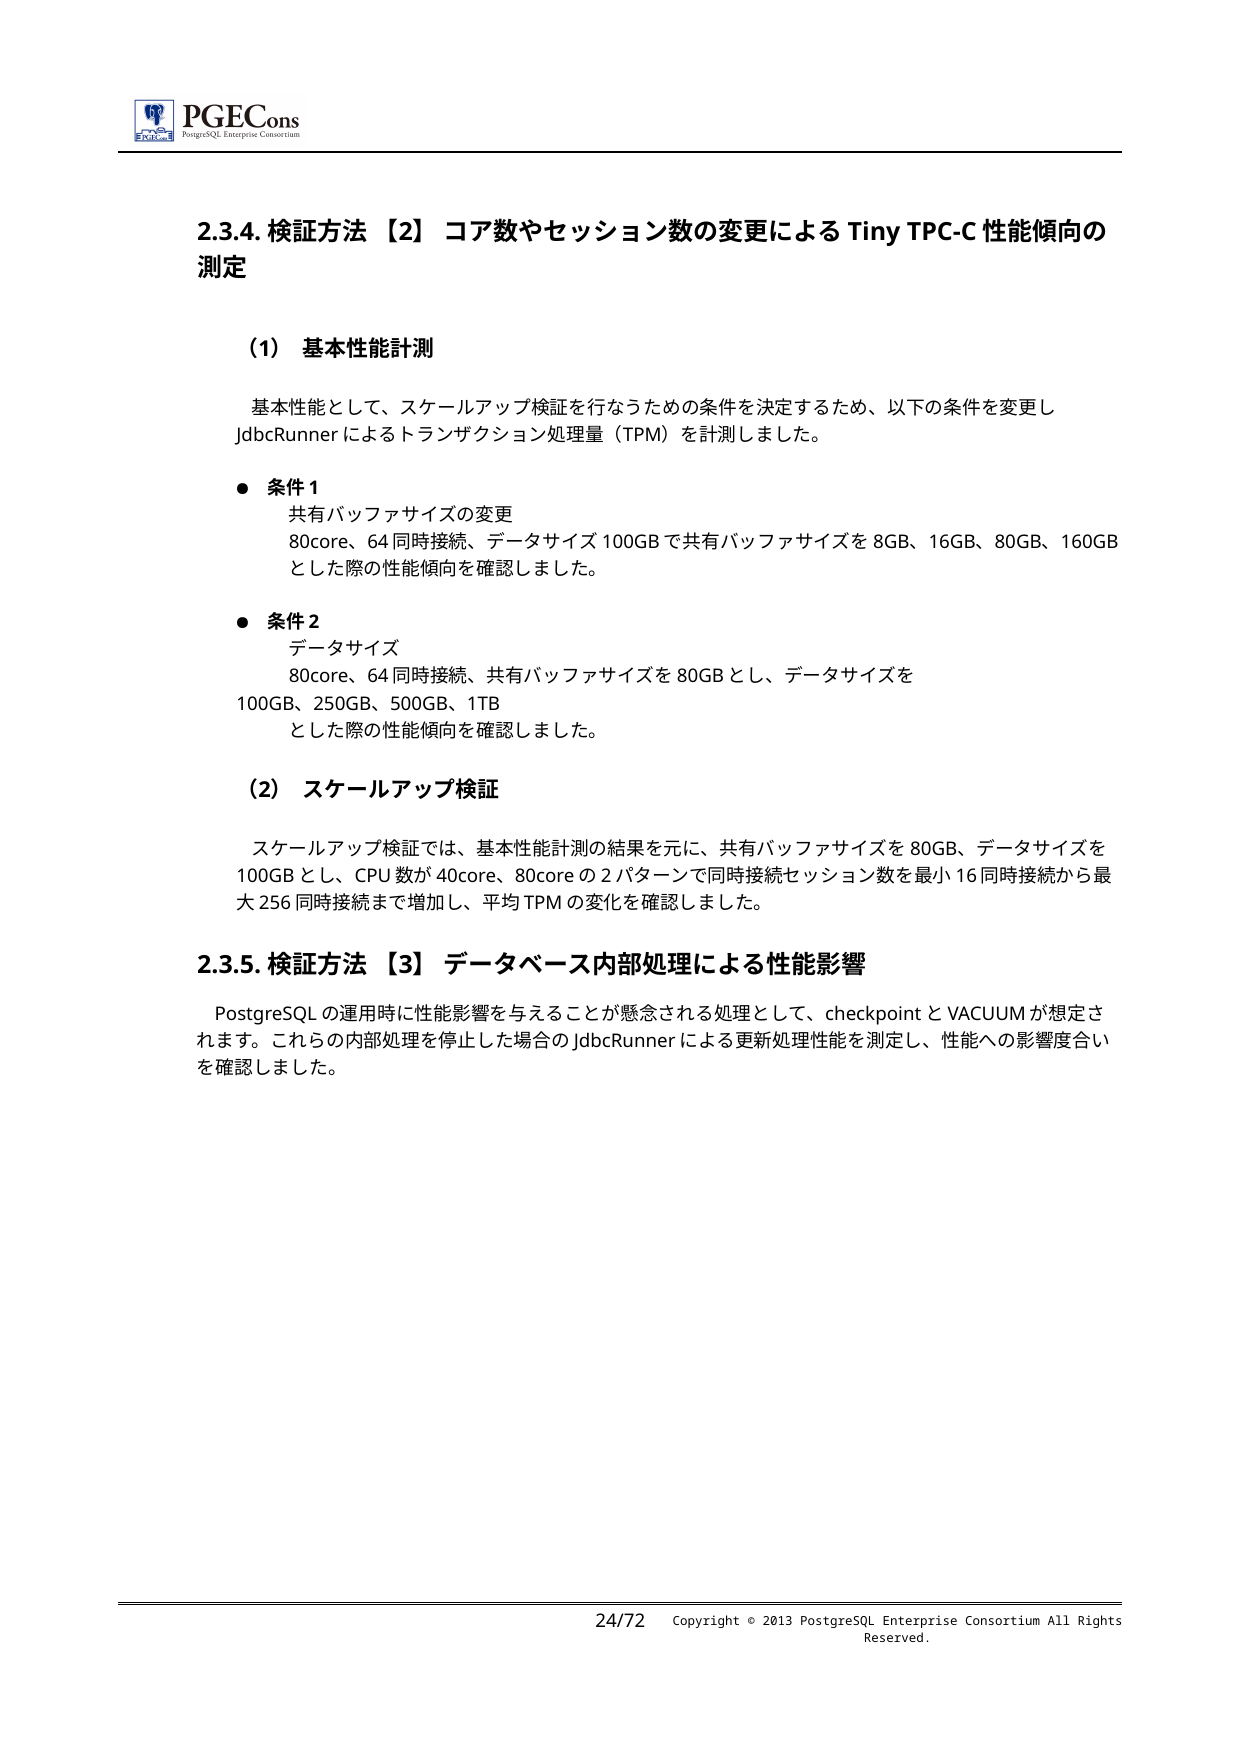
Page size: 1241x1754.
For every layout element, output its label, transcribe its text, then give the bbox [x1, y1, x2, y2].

text 基本性能として、スケールアップ検証を行なうための条件を決定するため、以下の条件を変更しJdbcRunnerによるトランザクション処理量（TPM）を計測しました。 [236, 392, 1122, 447]
text 80core、64同時接続、データサイズ100GBで共有バッファサイズを8GB、16GB、80GB、160GB [236, 527, 1122, 554]
text スケールアップ検証では、基本性能計測の結果を元に、共有バッファサイズを80GB、データサイズを100GBとし、CPU数が40core、80coreの2パターンで同時接続セッション数を最小16同時接続から最大256同時接続まで増加し、平均TPMの変化を確認しました。 [236, 833, 1122, 915]
subtitle スケールアップ検証 [236, 772, 1122, 804]
list 条件2 [193, 607, 1122, 634]
text とした際の性能傾向を確認しました。 [236, 554, 1122, 581]
text 共有バッファサイズの変更 [236, 499, 1122, 527]
list 条件1 [193, 472, 1122, 499]
text とした際の性能傾向を確認しました。 [236, 715, 1122, 743]
subtitle 検証方法 【3】 データベース内部処理による性能影響 [197, 944, 1122, 981]
subtitle 検証方法 【2】 コア数やセッション数の変更によるTiny TPC-C性能傾向の測定 [197, 212, 1122, 284]
picture [128, 94, 306, 147]
text 80core、64同時接続、共有バッファサイズを80GBとし、データサイズを100GB、250GB、500GB、1TB [236, 661, 1122, 715]
text データサイズ [236, 634, 1122, 661]
subtitle 基本性能計測 [236, 331, 1122, 363]
text PostgreSQLの運用時に性能影響を与えることが懸念される処理として、checkpointとVACUUMが想定されます。これらの内部処理を停止した場合のJdbcRunnerによる更新処理性能を測定し、性能への影響度合いを確認しました。 [197, 998, 1122, 1080]
